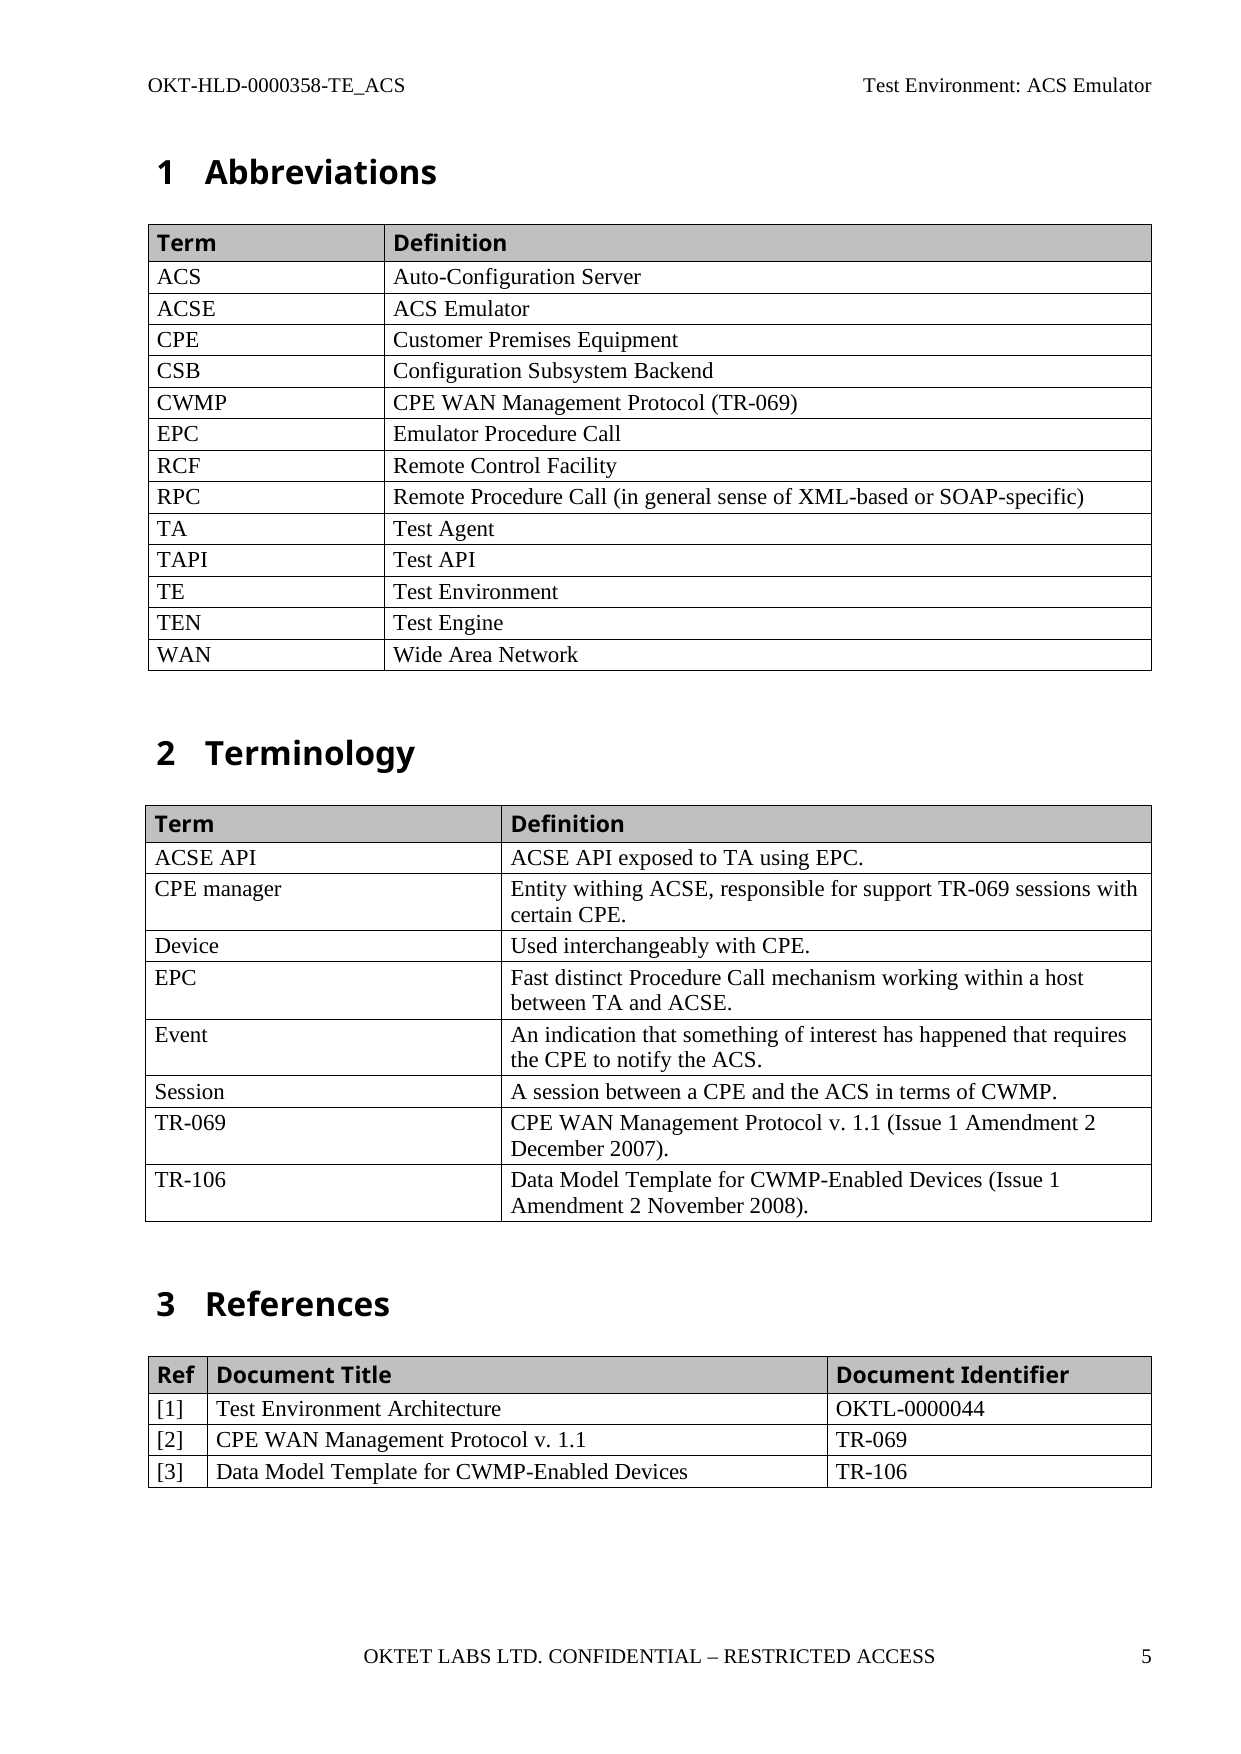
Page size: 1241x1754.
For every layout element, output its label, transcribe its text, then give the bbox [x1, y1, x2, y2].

table_cell CSB [149, 356, 384, 387]
table_cell RPC [149, 482, 384, 513]
table_cell ACSE [149, 294, 384, 324]
table_cell Remote Control Facility [385, 451, 1151, 481]
table_cell CPE WAN Management Protocol v. 1.1 (Issue 1 Amendment 2 December 2007). [502, 1108, 1151, 1164]
table_header Term [149, 225, 384, 261]
table_cell Test Environment Architecture [208, 1394, 827, 1424]
table_cell [149, 1456, 207, 1487]
table_header Document Title [208, 1357, 827, 1393]
table_cell Test Environment [385, 577, 1151, 607]
table_cell ACSE API [146, 843, 501, 873]
table_cell TEN [149, 608, 384, 639]
table_cell EPC [149, 419, 384, 450]
table_cell CPE WAN Management Protocol v. 1.1 [208, 1425, 827, 1455]
table_cell WAN [149, 640, 384, 670]
table_cell OKTL-0000044 [828, 1394, 1151, 1424]
table_cell TR-106 [146, 1165, 501, 1221]
table_cell A session between a CPE and the ACS in terms of CWMP. [502, 1076, 1151, 1107]
table_cell An indication that something of interest has happened that requires the CPE to notify the ACS. [502, 1020, 1151, 1075]
table_cell Data Model Template for CWMP-Enabled Devices (Issue 1 Amendment 2 November 2008). [502, 1165, 1151, 1221]
table_cell Test API [385, 545, 1151, 576]
table_cell CPE [149, 325, 384, 355]
table_cell TR-069 [828, 1425, 1151, 1455]
table_cell CPE WAN Management Protocol (TR-069) [385, 388, 1151, 418]
table_header Term [146, 806, 501, 842]
table_cell [149, 1425, 207, 1455]
table_cell CPE manager [146, 874, 501, 930]
table_header Document Identifier [828, 1357, 1151, 1393]
table_cell [149, 1394, 207, 1424]
table_header Definition [385, 225, 1151, 261]
table_header Ref [149, 1357, 207, 1393]
table_cell Test Agent [385, 514, 1151, 544]
table_cell Remote Procedure Call (in general sense of XML-based or SOAP-specific) [385, 482, 1151, 513]
table_cell Emulator Procedure Call [385, 419, 1151, 450]
table_cell Auto-Configuration Server [385, 262, 1151, 293]
table_cell Session [146, 1076, 501, 1107]
table_cell TR-069 [146, 1108, 501, 1164]
table_header Definition [502, 806, 1151, 842]
table_cell TA [149, 514, 384, 544]
table_cell RCF [149, 451, 384, 481]
table_cell TE [149, 577, 384, 607]
table_cell EPC [146, 962, 501, 1019]
subtitle Terminology [148, 729, 1152, 775]
table_cell Entity withing ACSE, responsible for support TR-069 sessions with certain CPE. [502, 874, 1151, 930]
table_cell CWMP [149, 388, 384, 418]
table_cell Event [146, 1020, 501, 1075]
table_cell Data Model Template for CWMP-Enabled Devices [208, 1456, 827, 1487]
table_cell Test Engine [385, 608, 1151, 639]
table_cell Used interchangeably with CPE. [502, 931, 1151, 961]
table_cell TR-106 [828, 1456, 1151, 1487]
table_cell Wide Area Network [385, 640, 1151, 670]
table_cell Configuration Subsystem Backend [385, 356, 1151, 387]
table_cell ACSE API exposed to TA using EPC. [502, 843, 1151, 873]
table_cell Device [146, 931, 501, 961]
subtitle References [148, 1280, 1152, 1326]
table_cell TAPI [149, 545, 384, 576]
table_cell ACS Emulator [385, 294, 1151, 324]
table_cell ACS [149, 262, 384, 293]
table_cell Customer Premises Equipment [385, 325, 1151, 355]
table_cell Fast distinct Procedure Call mechanism working within a host between TA and ACSE. [502, 962, 1151, 1019]
subtitle Abbreviations [148, 148, 1152, 194]
